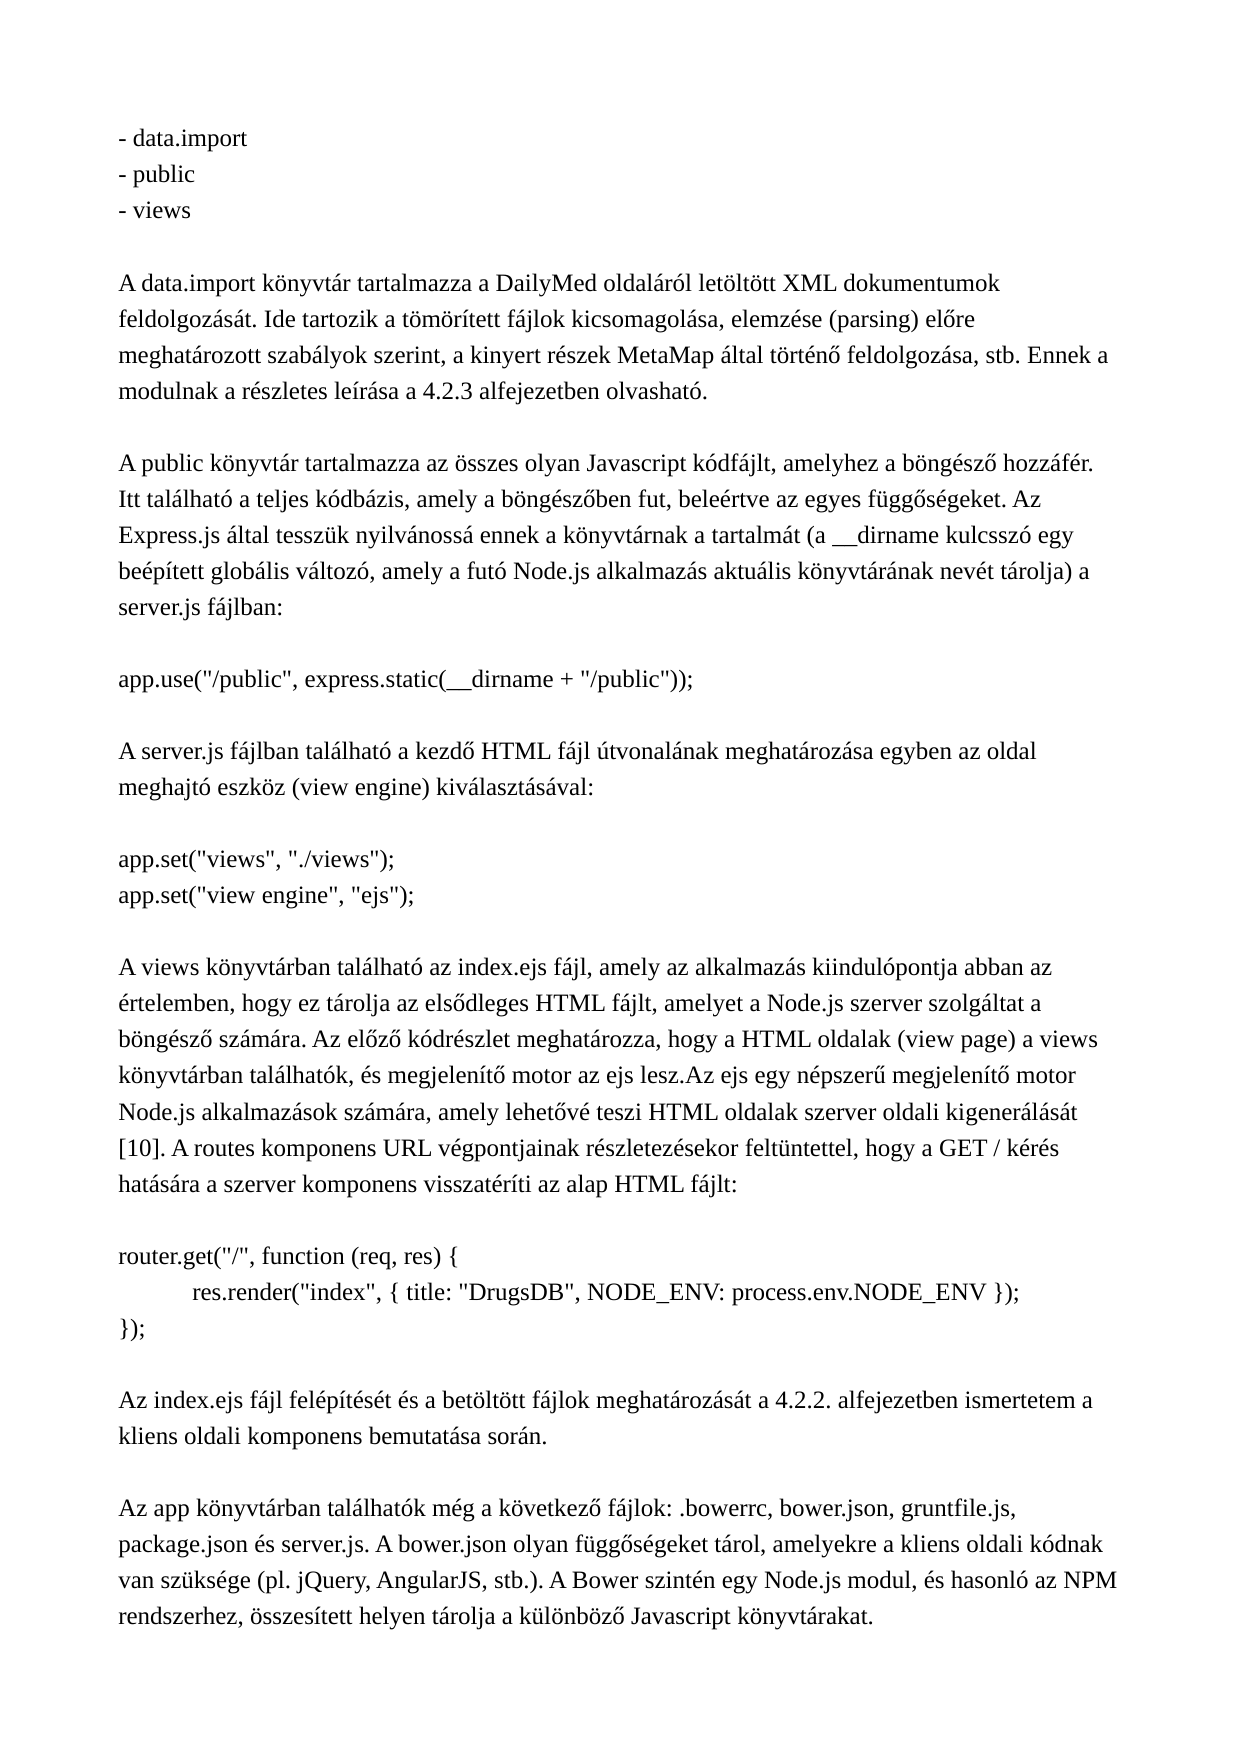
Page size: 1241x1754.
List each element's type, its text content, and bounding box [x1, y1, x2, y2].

text - public [118, 154, 1122, 190]
text A data.import könyvtár tartalmazza a DailyMed oldaláról letöltött XML dokumentumok feldolgozását. Ide tartozik a tömörített fájlok kicsomagolása, elemzése (parsing) előre meghatározott szabályok szerint, a kinyert részek MetaMap által történő feldolgozása, stb. Ennek a modulnak a részletes leírása a 4.2.3 alfejezetben olvasható. [118, 262, 1122, 406]
text Az app könyvtárban találhatók még a következő fájlok: .bowerrc, bower.json, gruntfile.js, package.json és server.js. A bower.json olyan függőségeket tárol, amelyekre a kliens oldali kódnak van szüksége (pl. jQuery, AngularJS, stb.). A Bower szintén egy Node.js modul, és hasonló az NPM rendszerhez, összesített helyen tárolja a különböző Javascript könyvtárakat. [118, 1488, 1122, 1632]
text A public könyvtár tartalmazza az összes olyan Javascript kódfájlt, amelyhez a böngésző hozzáfér. Itt található a teljes kódbázis, amely a böngészőben fut, beleértve az egyes függőségeket. Az Express.js által tesszük nyilvánossá ennek a könyvtárnak a tartalmát (a __dirname kulcsszó egy beépített globális változó, amely a futó Node.js alkalmazás aktuális könyvtárának nevét tárolja) a server.js fájlban: [118, 442, 1122, 623]
text }); [118, 1307, 1122, 1343]
text A server.js fájlban található a kezdő HTML fájl útvonalának meghatározása egyben az oldal meghajtó eszköz (view engine) kiválasztásával: [118, 731, 1122, 803]
text - views [118, 190, 1122, 226]
text - data.import [118, 118, 1122, 154]
text app.set("views", "./views"); [118, 839, 1122, 875]
text app.use("/public", express.static(__dirname + "/public")); [118, 659, 1122, 695]
text app.set("view engine", "ejs"); [118, 875, 1122, 911]
text res.render("index", { title: "DrugsDB", NODE_ENV: process.env.NODE_ENV }); [118, 1271, 1122, 1307]
text router.get("/", function (req, res) { [118, 1235, 1122, 1271]
text A views könyvtárban található az index.ejs fájl, amely az alkalmazás kiindulópontja abban az értelemben, hogy ez tárolja az elsődleges HTML fájlt, amelyet a Node.js szerver szolgáltat a böngésző számára. Az előző kódrészlet meghatározza, hogy a HTML oldalak (view page) a views könyvtárban találhatók, és megjelenítő motor az ejs lesz.Az ejs egy népszerű megjelenítő motor Node.js alkalmazások számára, amely lehetővé teszi HTML oldalak szerver oldali kigenerálását [10]. A routes komponens URL végpontjainak részletezésekor feltüntettel, hogy a GET / kérés hatására a szerver komponens visszatéríti az alap HTML fájlt: [118, 947, 1122, 1199]
text Az index.ejs fájl felépítését és a betöltött fájlok meghatározását a 4.2.2. alfejezetben ismertetem a kliens oldali komponens bemutatása során. [118, 1379, 1122, 1452]
